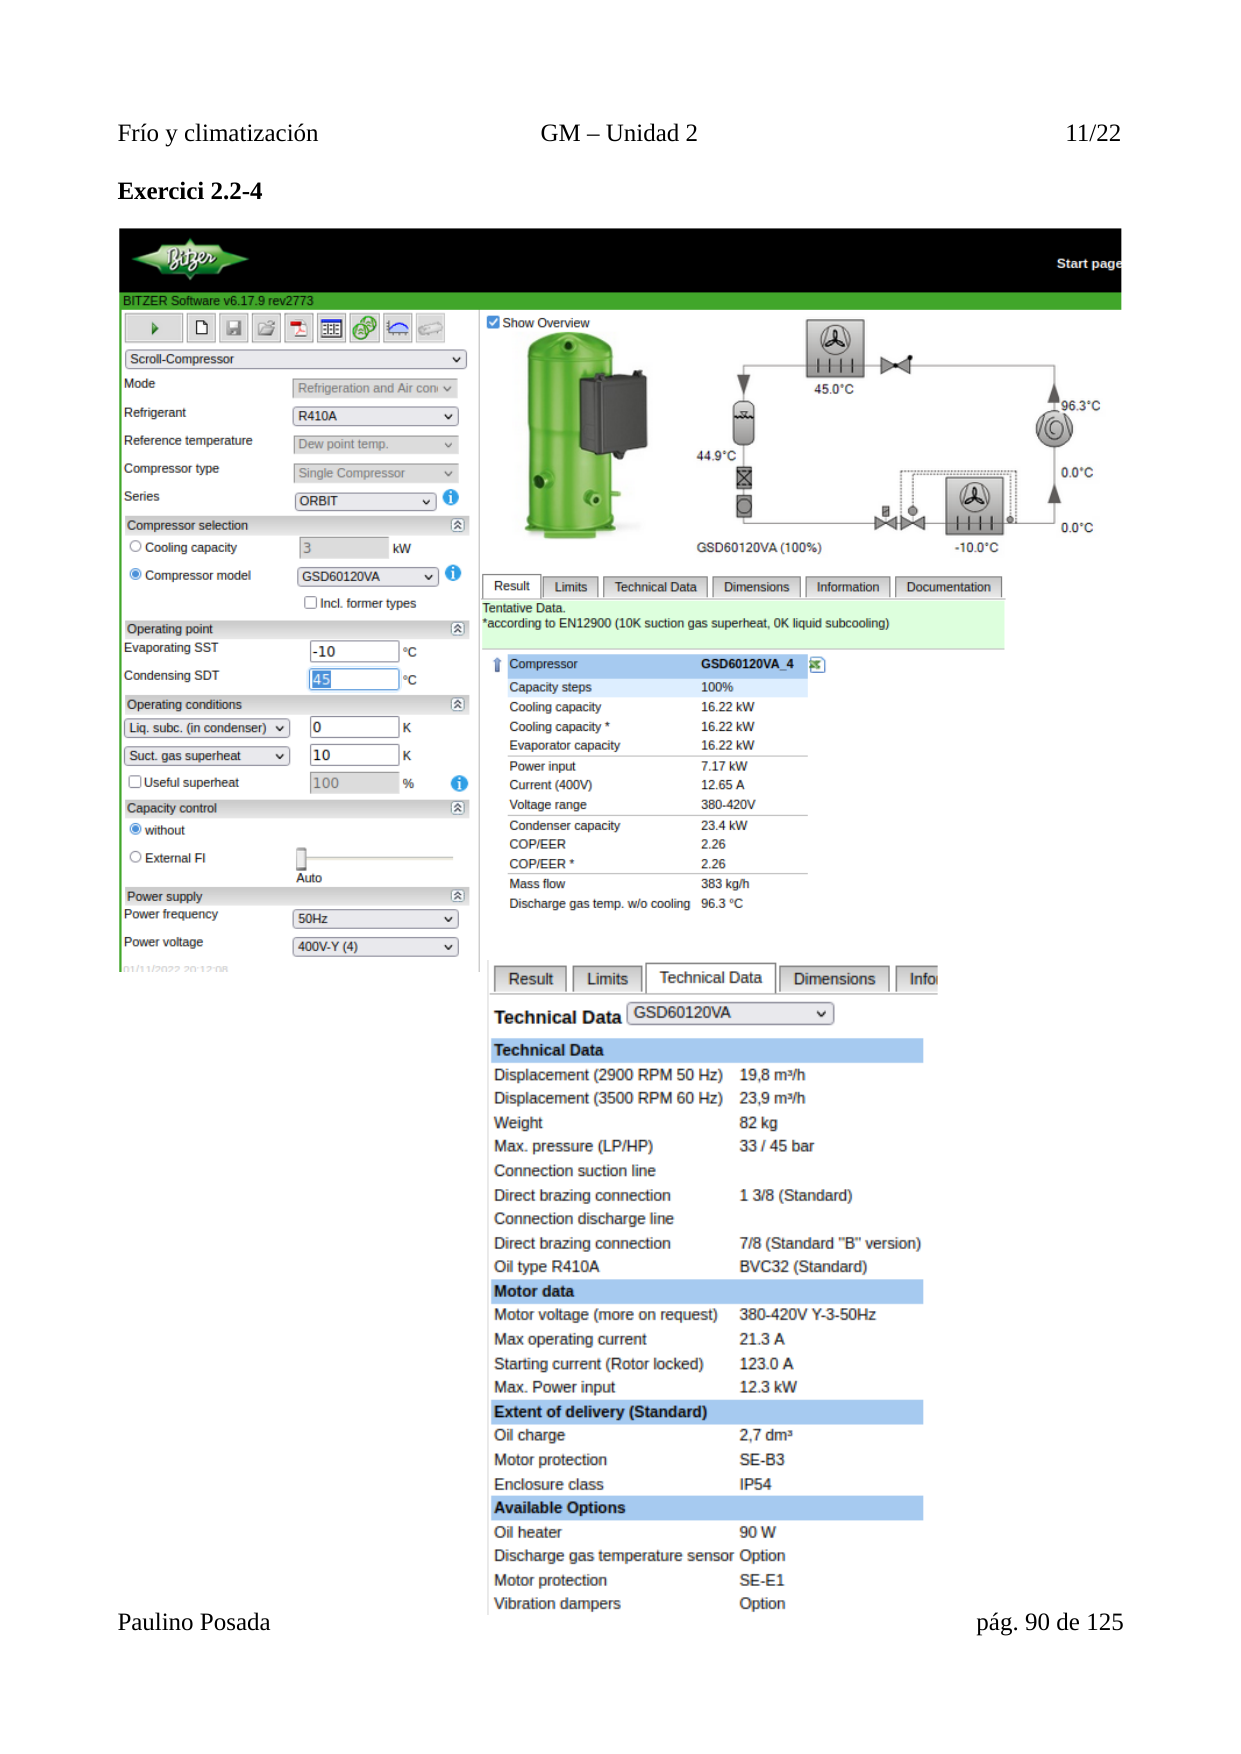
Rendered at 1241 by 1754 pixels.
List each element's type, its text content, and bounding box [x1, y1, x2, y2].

text Exercici 2.2-4 [117, 176, 1123, 205]
picture [117, 225, 1122, 1615]
